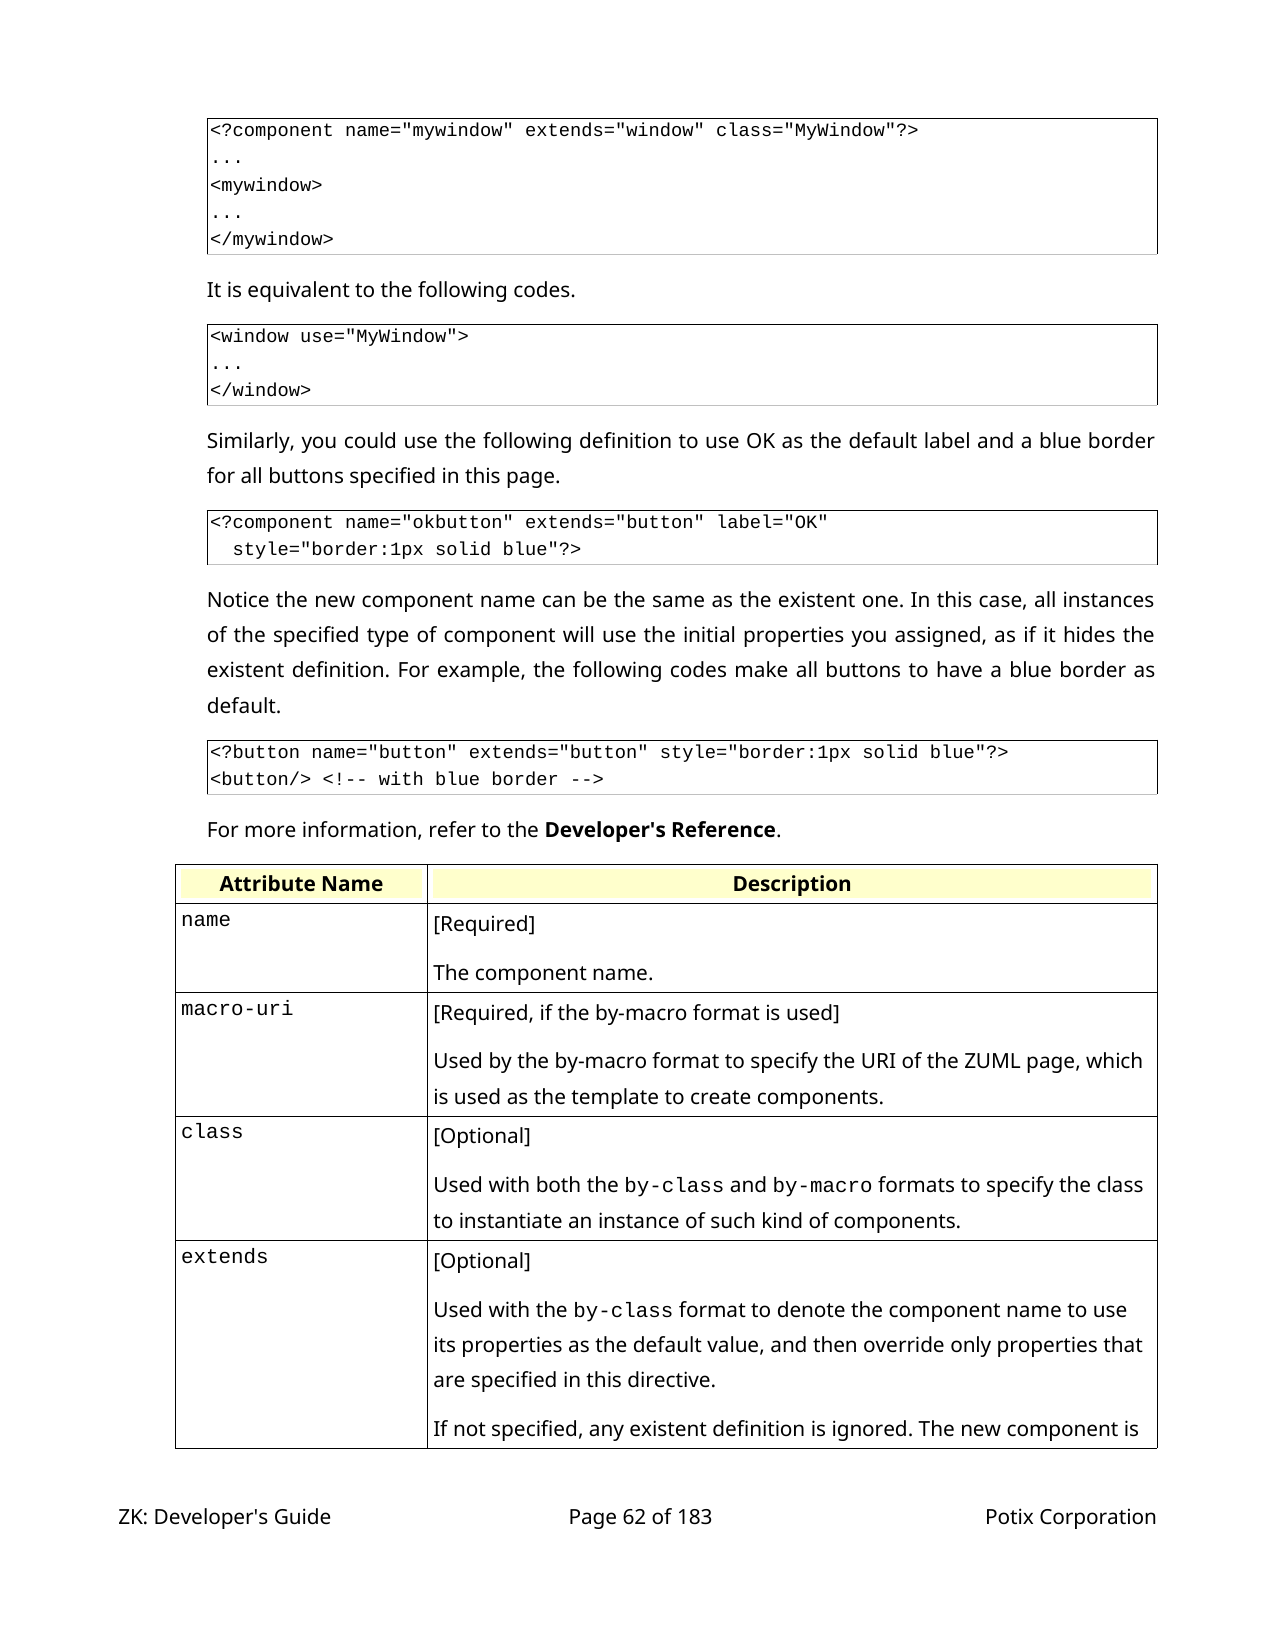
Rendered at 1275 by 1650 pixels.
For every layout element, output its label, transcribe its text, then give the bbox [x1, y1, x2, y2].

text Similarly, you could use the following definition to use OK as the default label and a blue border for all buttons specified in this page. [207, 426, 1157, 489]
text <mywindow> [208, 172, 1157, 197]
text <?button name="button" extends="button" style="border:1px solid blue"?> [208, 741, 1157, 764]
text <button/> <!-- with blue border --> [208, 767, 1157, 794]
table_header Attribute Name [176, 865, 427, 903]
table_cell [Optional] Used with the by-class format to denote the component name to use its properties as the default value, and then override only properties that are specified in this directive. If not specified, any existent definition is ignored. The new component is [428, 1241, 1157, 1448]
text style="border:1px solid blue"?> [208, 537, 1157, 564]
text <window use="MyWindow"> [208, 325, 1157, 348]
table_cell name [176, 904, 427, 992]
table_cell [Optional] Used with both the by-class and by-macro formats to specify the class to instantiate an instance of such kind of components. [428, 1117, 1157, 1240]
text ... [208, 200, 1157, 224]
text <?component name="okbutton" extends="button" label="OK" [208, 511, 1157, 534]
table_cell [Required] The component name. [428, 904, 1157, 992]
table_cell macro-uri [176, 993, 427, 1116]
table_cell extends [176, 1241, 427, 1448]
table_cell [Required, if the by-macro format is used] Used by the by-macro format to specify the URI of the ZUML page, which is used as the template to create components. [428, 993, 1157, 1116]
text ... [208, 145, 1157, 169]
text </mywindow> [208, 227, 1157, 254]
text For more information, refer to the Developer's Reference. [207, 815, 1157, 843]
table_header Description [428, 865, 1157, 903]
text Notice the new component name can be the same as the existent one. In this case, all instances of the specified type of component will use the initial properties you assigned, as if it hides the existent definition. For example, the following codes make all buttons to have a blue border as default. [207, 585, 1157, 719]
table_cell class [176, 1117, 427, 1240]
text <?component name="mywindow" extends="window" class="MyWindow"?> [208, 119, 1157, 142]
text It is equivalent to the following codes. [207, 275, 1157, 303]
text </window> [208, 378, 1157, 405]
text ... [208, 351, 1157, 375]
